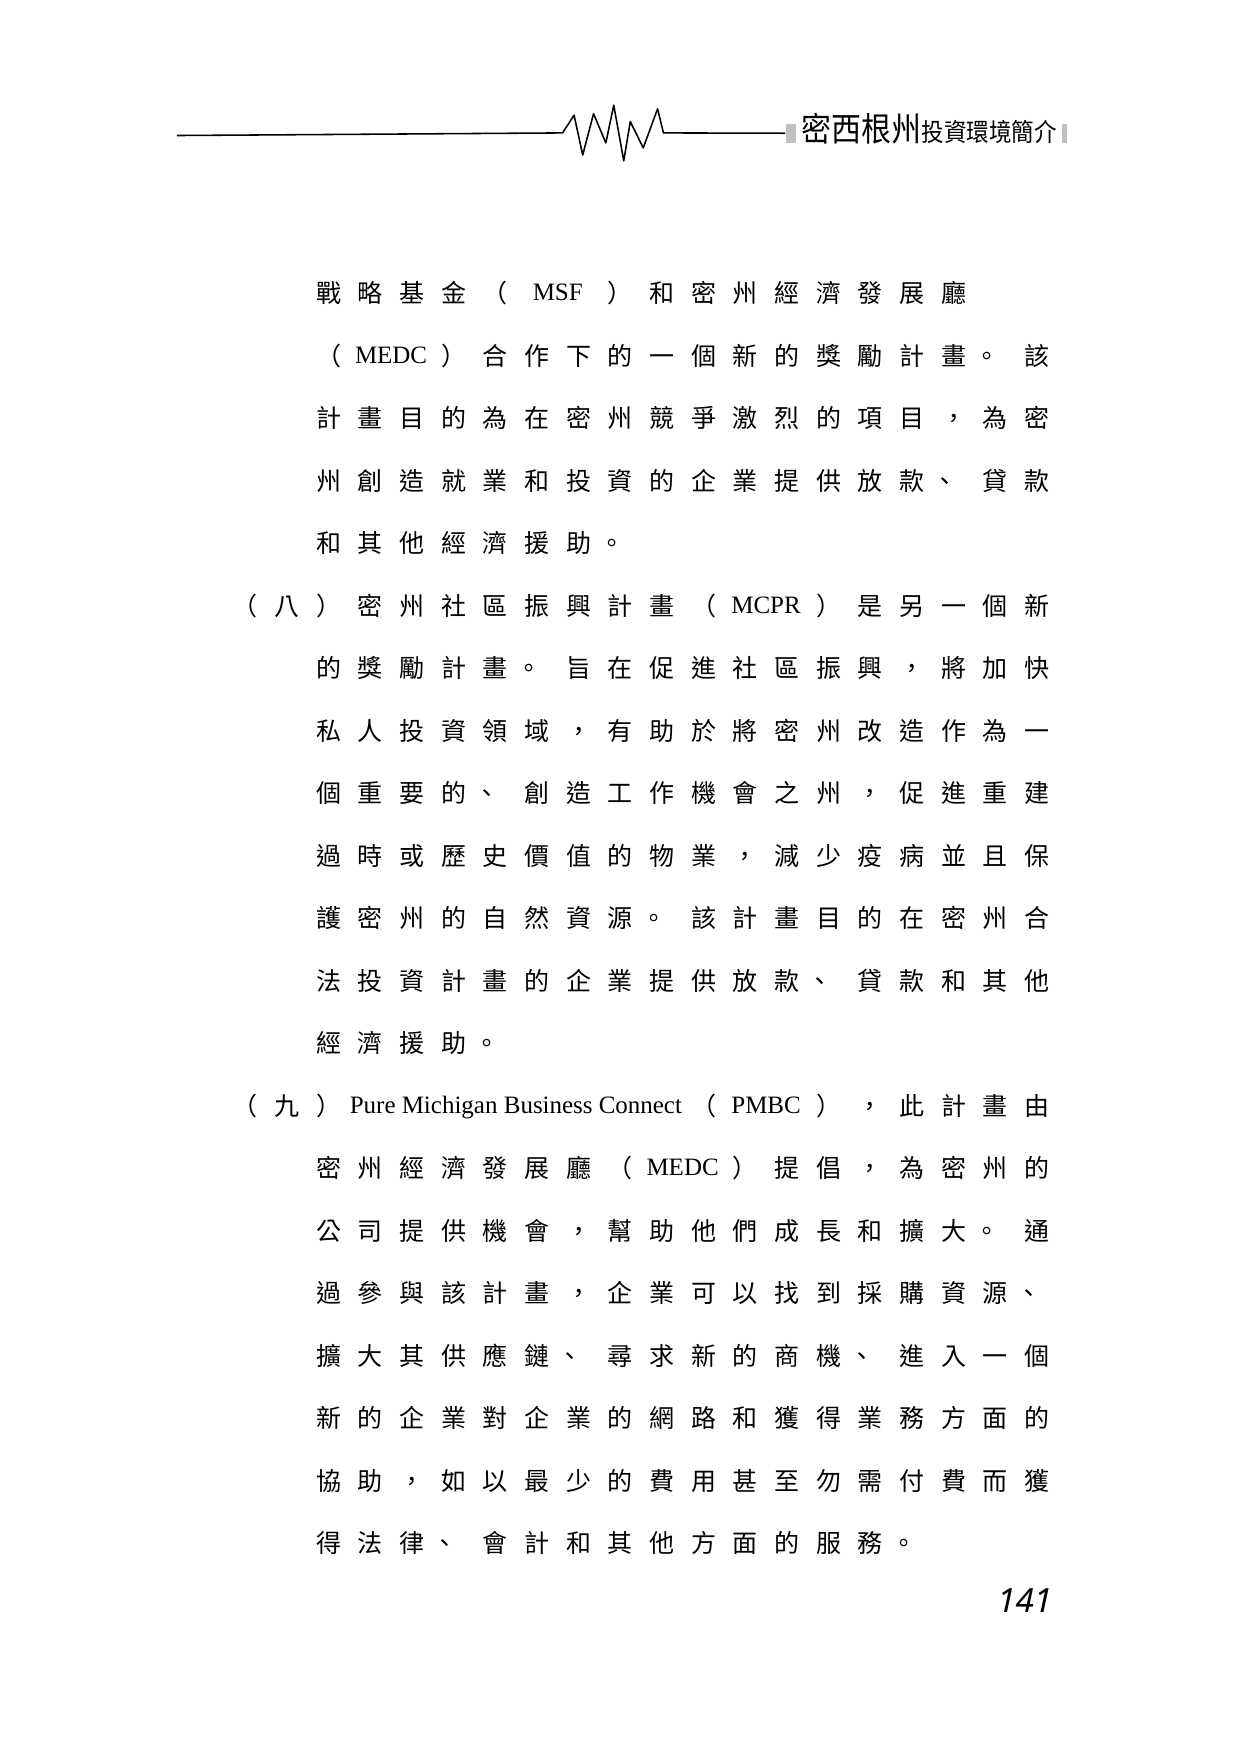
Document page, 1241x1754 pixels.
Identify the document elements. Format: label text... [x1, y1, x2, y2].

text 戰略基金（MSF）和密州經濟發展廳（MEDC）合作下的一個新的獎勵計畫。該計畫目的為在密州競爭激烈的項目，為密州創造就業和投資的企業提供放款、貸款和其他經濟援助。 [207, 250, 1058, 563]
text （八）密州社區振興計畫（MCPR）是另一個新的獎勵計畫。旨在促進社區振興，將加快私人投資領域，有助於將密州改造作為一個重要的、創造工作機會之州，促進重建過時或歷史價值的物業，減少疫病並且保護密州的自然資源。該計畫目的在密州合法投資計畫的企業提供放款、貸款和其他經濟援助。 [207, 563, 1058, 1063]
text （九）Pure Michigan Business Connect（PMBC），此計畫由密州經濟發展廳（MEDC）提倡，為密州的公司提供機會，幫助他們成長和擴大。通過參與該計畫，企業可以找到採購資源、擴大其供應鏈、尋求新的商機、進入一個新的企業對企業的網路和獲得業務方面的協助，如以最少的費用甚至勿需付費而獲得法律、會計和其他方面的服務。 [207, 1063, 1058, 1563]
